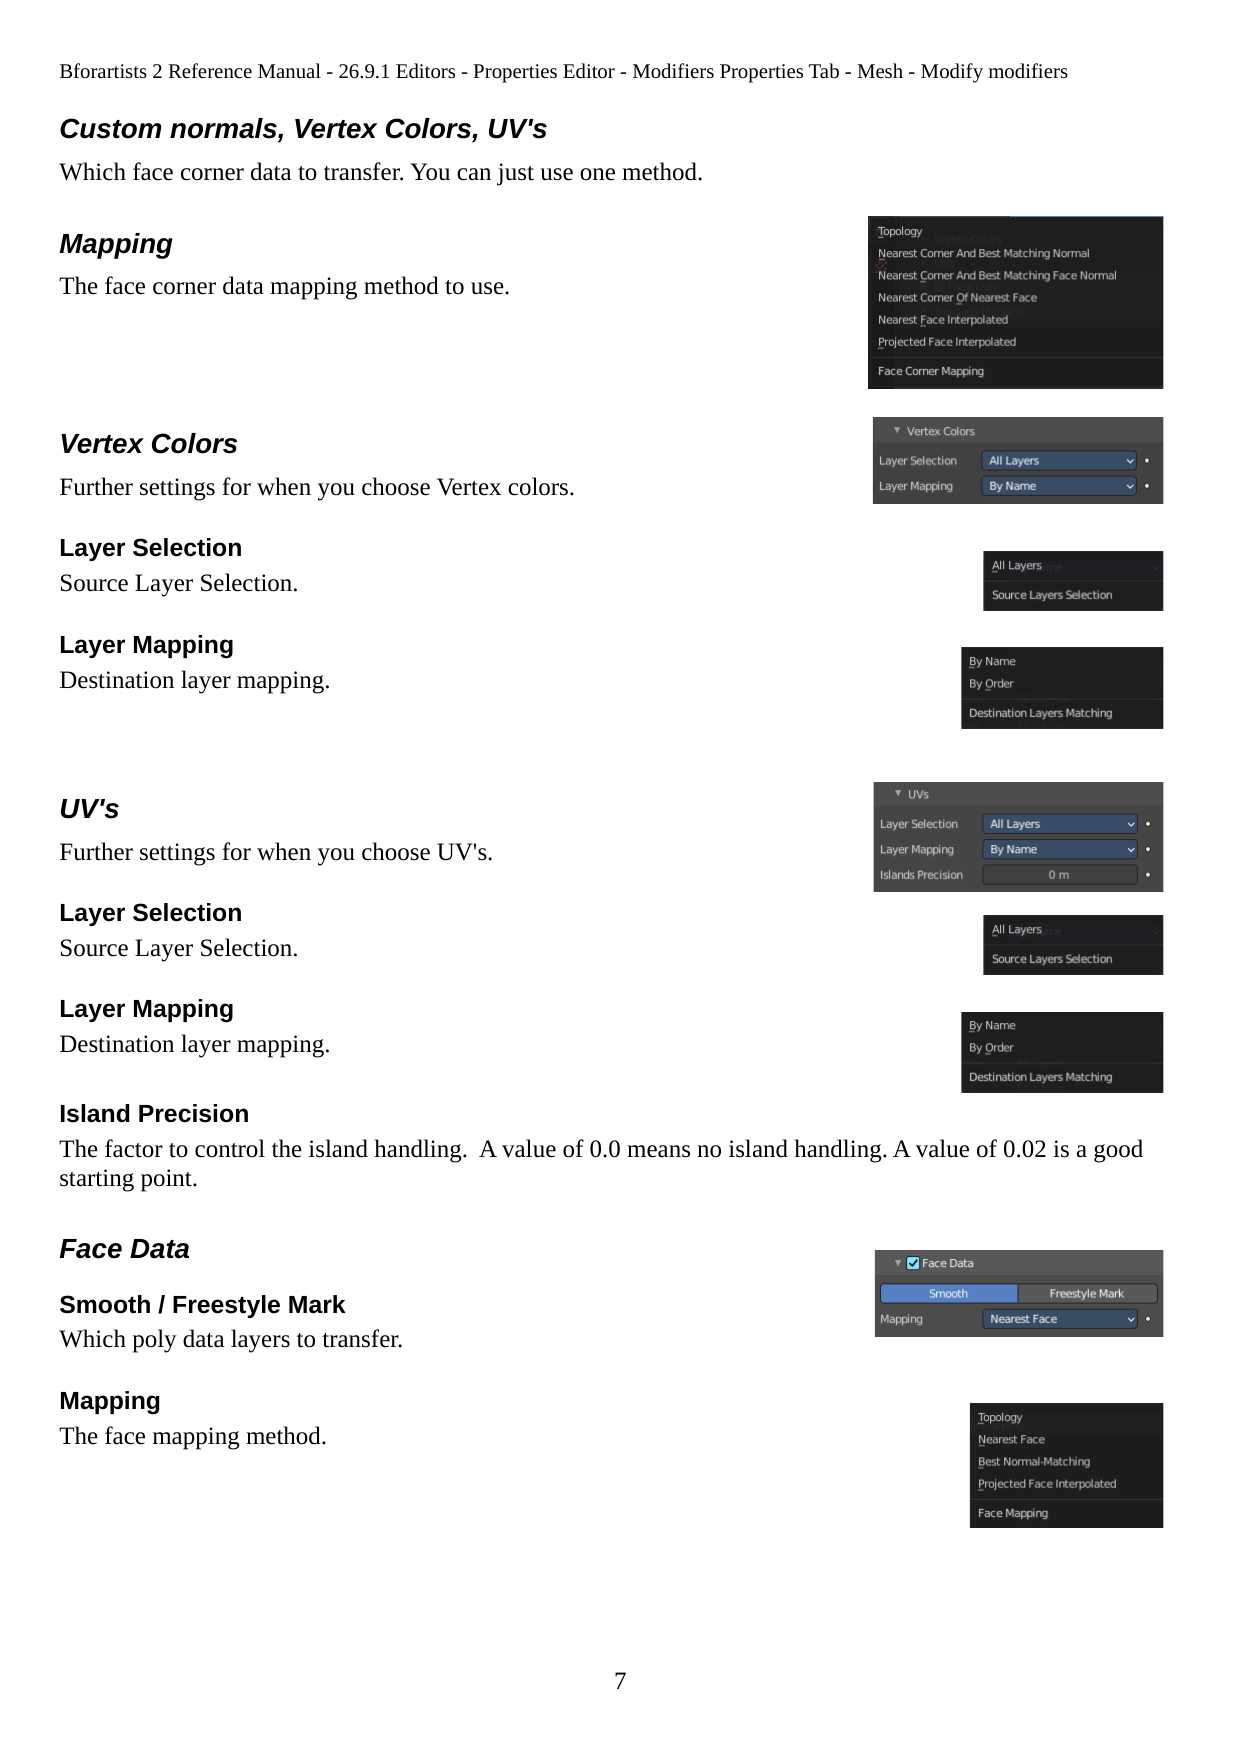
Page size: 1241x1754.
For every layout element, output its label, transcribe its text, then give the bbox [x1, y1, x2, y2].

text Destination layer mapping. [59, 665, 961, 693]
picture [969, 1403, 1164, 1528]
picture [961, 647, 1164, 729]
text The face corner data mapping method to use. [59, 271, 868, 300]
subtitle Layer Selection [59, 898, 1181, 927]
subtitle [1164, 227, 1181, 259]
text [1164, 933, 1181, 962]
picture [983, 551, 1164, 611]
text Destination layer mapping. [59, 1029, 961, 1058]
subtitle Vertex Colors [59, 428, 872, 459]
subtitle Island Precision [59, 1099, 1181, 1128]
subtitle Custom normals, Vertex Colors, UV's [59, 113, 1181, 144]
subtitle Mapping [59, 227, 868, 259]
picture [961, 1012, 1164, 1093]
subtitle [1164, 1290, 1181, 1318]
picture [872, 417, 1164, 504]
subtitle Layer Selection [59, 533, 1181, 562]
text Further settings for when you choose Vertex colors. [59, 472, 872, 501]
subtitle UV's [59, 792, 873, 824]
subtitle Layer Mapping [59, 630, 1181, 658]
text The face mapping method. [59, 1421, 969, 1449]
text Which poly data layers to transfer. [59, 1324, 1181, 1353]
subtitle [1164, 792, 1181, 824]
subtitle [1164, 428, 1181, 459]
subtitle Face Data [59, 1233, 1181, 1265]
picture [983, 915, 1164, 975]
text Source Layer Selection. [59, 568, 983, 597]
text [1164, 568, 1181, 597]
text Source Layer Selection. [59, 933, 983, 962]
picture [868, 216, 1164, 389]
text Which face corner data to transfer. You can just use one method. [59, 157, 1181, 186]
subtitle Smooth / Freestyle Mark [59, 1290, 874, 1318]
text Further settings for when you choose UV's. [59, 837, 873, 865]
subtitle Layer Mapping [59, 994, 1181, 1023]
subtitle Mapping [59, 1386, 1181, 1414]
text The factor to control the island handling. A value of 0.0 means no island handling. A value of 0.02 is a good starting point. [59, 1134, 1181, 1192]
picture [874, 1250, 1164, 1337]
picture [873, 782, 1164, 892]
